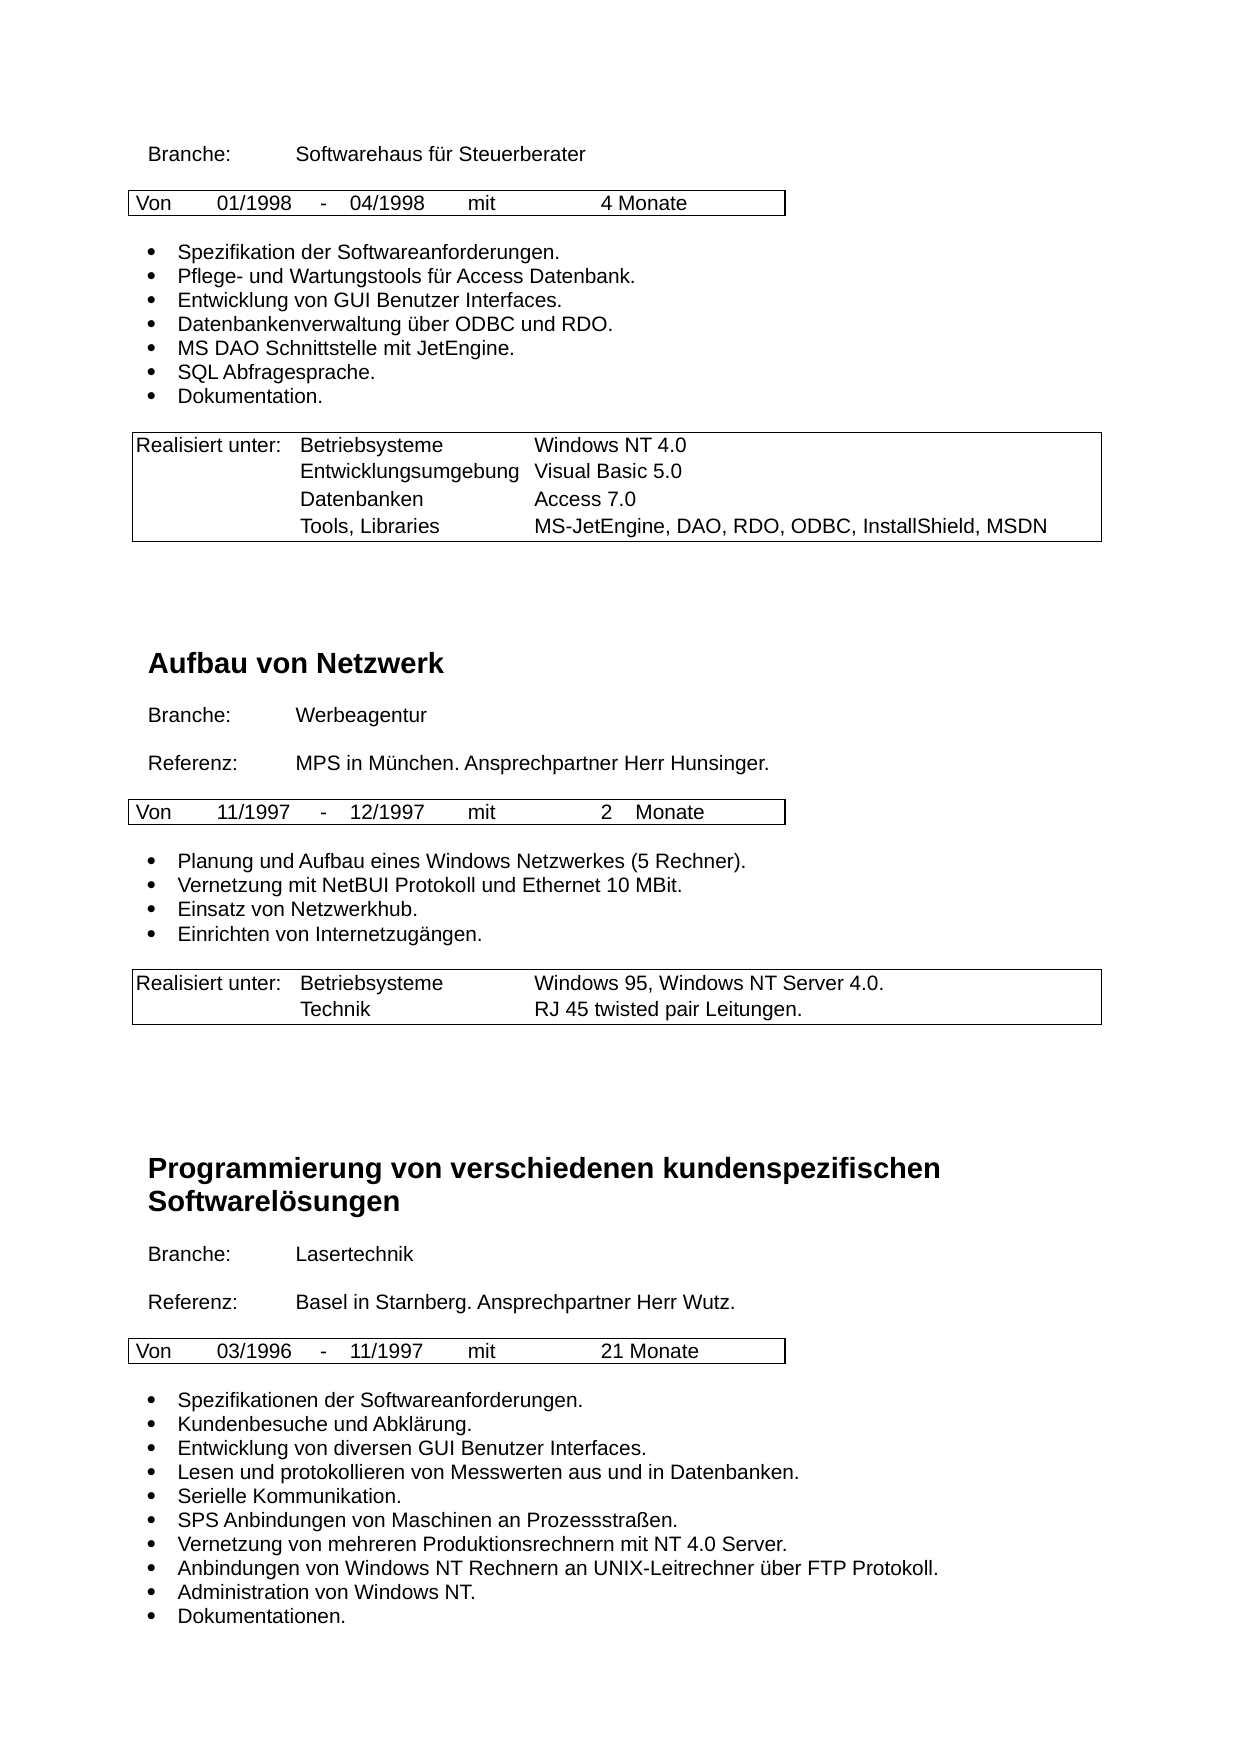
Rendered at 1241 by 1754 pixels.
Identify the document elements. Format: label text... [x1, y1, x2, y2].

list Dokumentation. [148, 384, 1110, 408]
subtitle Programmierung von verschiedenen kundenspezifischen Softwarelösungen [148, 1151, 1110, 1218]
list Planung und Aufbau eines Windows Netzwerkes (5 Rechner). [148, 849, 1110, 873]
table_header 01/1998 [209, 191, 313, 215]
table_header 03/1996 [209, 1339, 313, 1362]
list Anbindungen von Windows NT Rechnern an UNIX-Leitrechner über FTP Protokoll. [148, 1556, 1110, 1580]
list SPS Anbindungen von Maschinen an Prozessstraßen. [148, 1508, 1110, 1532]
table_header - [313, 1339, 342, 1362]
table_cell Visual Basic 5.0 [531, 459, 1101, 487]
table_header 11/1997 [209, 800, 313, 824]
table_header 4 Monate [593, 191, 784, 215]
table_header Von [129, 191, 209, 215]
table_header Von [129, 1339, 209, 1362]
table_header Betriebsysteme [297, 970, 531, 997]
list Kundenbesuche und Abklärung. [148, 1412, 1110, 1436]
table_cell Technik [297, 997, 531, 1024]
table_header mit [460, 191, 593, 215]
list Vernetzung von mehreren Produktionsrechnern mit NT 4.0 Server. [148, 1532, 1110, 1556]
list Lesen und protokollieren von Messwerten aus und in Datenbanken. [148, 1460, 1110, 1484]
list Administration von Windows NT. [148, 1580, 1110, 1604]
table_header 21 Monate [593, 1339, 784, 1362]
table_cell Access 7.0 [531, 487, 1101, 514]
table_header Windows 95, Windows NT Server 4.0. [531, 970, 1101, 997]
text Branche: Lasertechnik [148, 1242, 1110, 1266]
table_header 04/1998 [342, 191, 460, 215]
list Entwicklung von diversen GUI Benutzer Interfaces. [148, 1436, 1110, 1460]
table_header Realisiert unter: [133, 433, 297, 459]
table_cell [133, 487, 297, 514]
subtitle Aufbau von Netzwerk [148, 646, 1110, 679]
text Referenz: Basel in Starnberg. Ansprechpartner Herr Wutz. [148, 1289, 1110, 1313]
list Pflege- und Wartungstools für Access Datenbank. [148, 264, 1110, 288]
table_header Realisiert unter: [133, 970, 297, 997]
table_cell [133, 459, 297, 487]
table_header mit [460, 800, 593, 824]
table_header Windows NT 4.0 [531, 433, 1101, 459]
list SQL Abfragesprache. [148, 360, 1110, 384]
table_header 11/1997 [342, 1339, 460, 1362]
table_header 2 Monate [593, 800, 784, 824]
list Spezifikationen der Softwareanforderungen. [148, 1387, 1110, 1412]
text Branche: Werbeagentur [148, 703, 1110, 727]
table_header 12/1997 [342, 800, 460, 824]
table_header - [313, 191, 342, 215]
table_cell MS-JetEngine, DAO, RDO, ODBC, InstallShield, MSDN [531, 514, 1101, 541]
list Entwicklung von GUI Benutzer Interfaces. [148, 288, 1110, 312]
table_cell Entwicklungsumgebung [297, 459, 531, 487]
list Spezifikation der Softwareanforderungen. [148, 240, 1110, 264]
table_header - [313, 800, 342, 824]
table_header Betriebsysteme [297, 433, 531, 459]
text Referenz: MPS in München. Ansprechpartner Herr Hunsinger. [148, 751, 1110, 775]
list Serielle Kommunikation. [148, 1484, 1110, 1508]
table_cell [133, 514, 297, 541]
table_cell Datenbanken [297, 487, 531, 514]
list MS DAO Schnittstelle mit JetEngine. [148, 336, 1110, 360]
table_header mit [460, 1339, 593, 1362]
list Vernetzung mit NetBUI Protokoll und Ethernet 10 MBit. [148, 873, 1110, 897]
table_cell Tools, Libraries [297, 514, 531, 541]
list Datenbankenverwaltung über ODBC und RDO. [148, 312, 1110, 336]
table_cell [133, 997, 297, 1024]
list Dokumentationen. [148, 1604, 1110, 1628]
text Branche: Softwarehaus für Steuerberater [148, 142, 1110, 166]
list Einrichten von Internetzugängen. [148, 921, 1110, 945]
table_cell RJ 45 twisted pair Leitungen. [531, 997, 1101, 1024]
list Einsatz von Netzwerkhub. [148, 897, 1110, 921]
table_header Von [129, 800, 209, 824]
